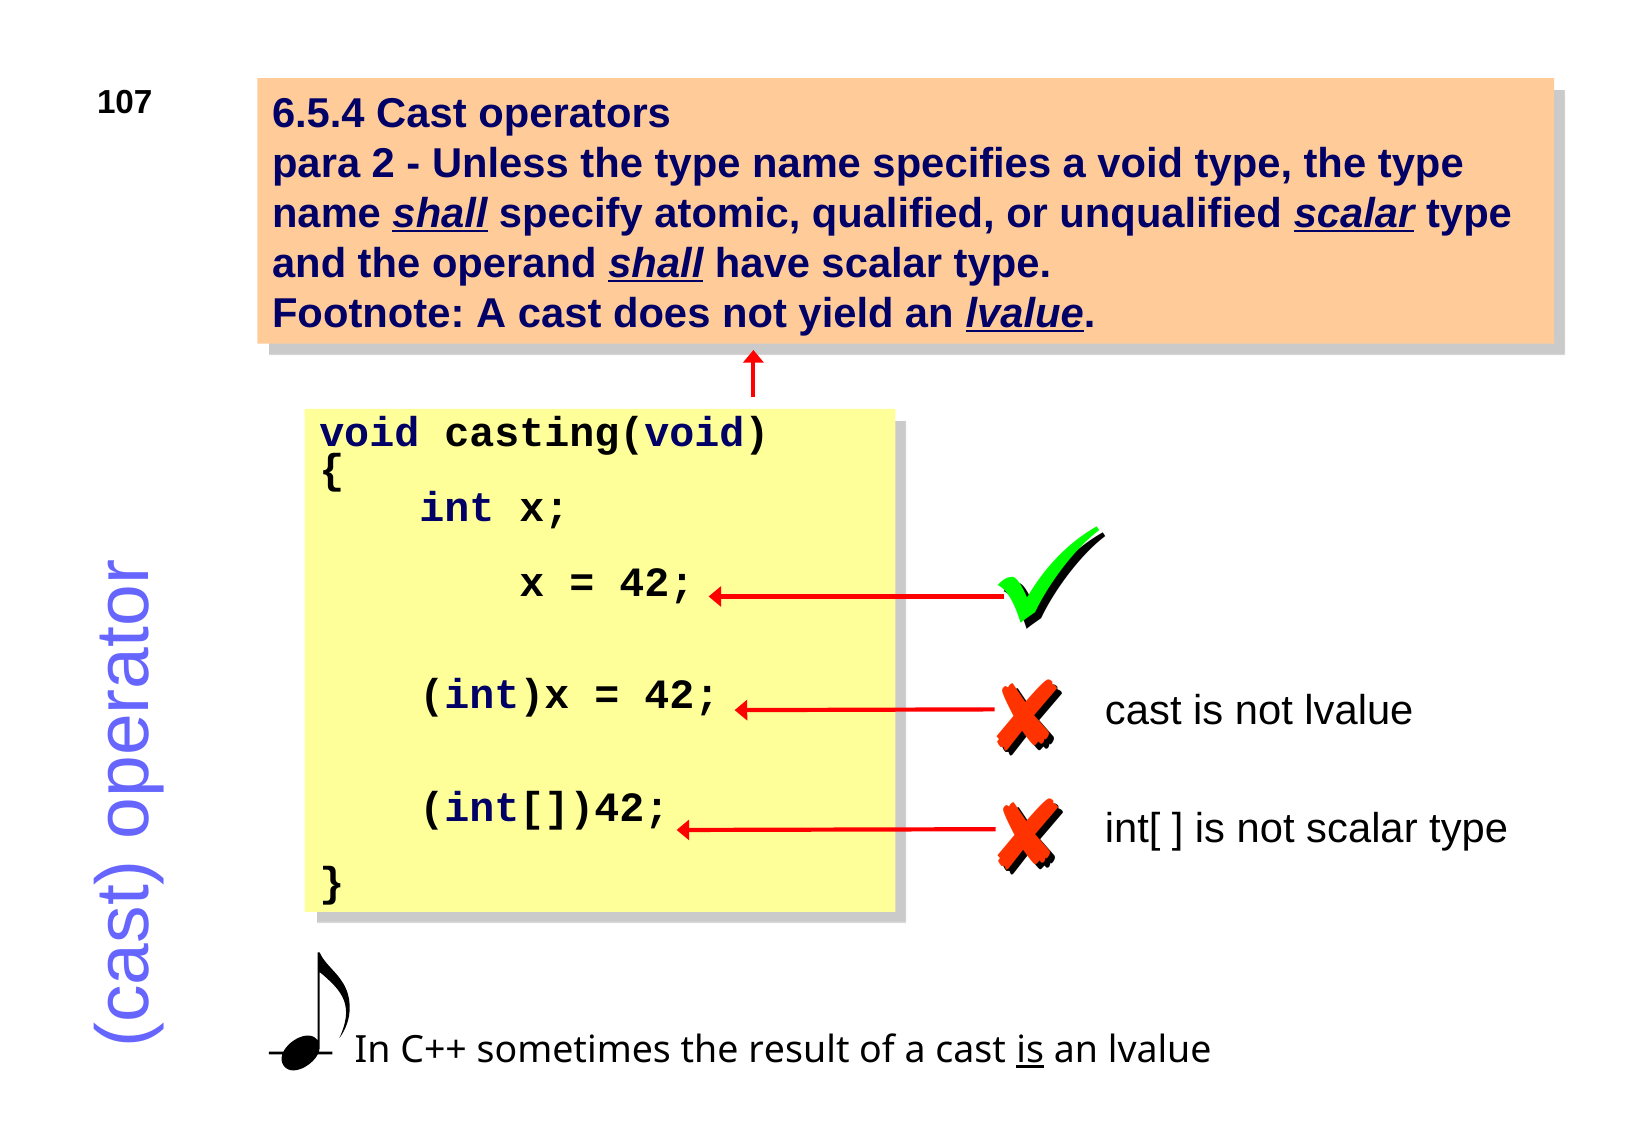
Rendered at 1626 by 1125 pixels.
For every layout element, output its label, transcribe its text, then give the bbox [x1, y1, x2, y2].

text_box  [1020, 737, 1034, 746]
title (cast) operator [50, 187, 188, 1063]
text_box  [971, 485, 1161, 627]
text_box  [970, 627, 1173, 792]
text_box cast is not lvalue [1090, 674, 1445, 741]
text_box  [971, 746, 1174, 911]
text_box [268, 952, 350, 1071]
text_box void casting(void) { int x; x = 42; (int)x = 42; (int[])42; } [304, 408, 896, 912]
text_box In C++ sometimes the result of a cast is an lvalue [339, 1016, 1451, 1078]
text_box 6.5.4 Cast operators para 2 - Unless the type name specifies a void type, the type name shall specify atomic, qualified, or unqualified scalar type and the operand shall have scalar type. Footnote: A cast does not yield an lvalue. [257, 78, 1555, 344]
text_box int[ ] is not scalar type [1090, 792, 1587, 859]
